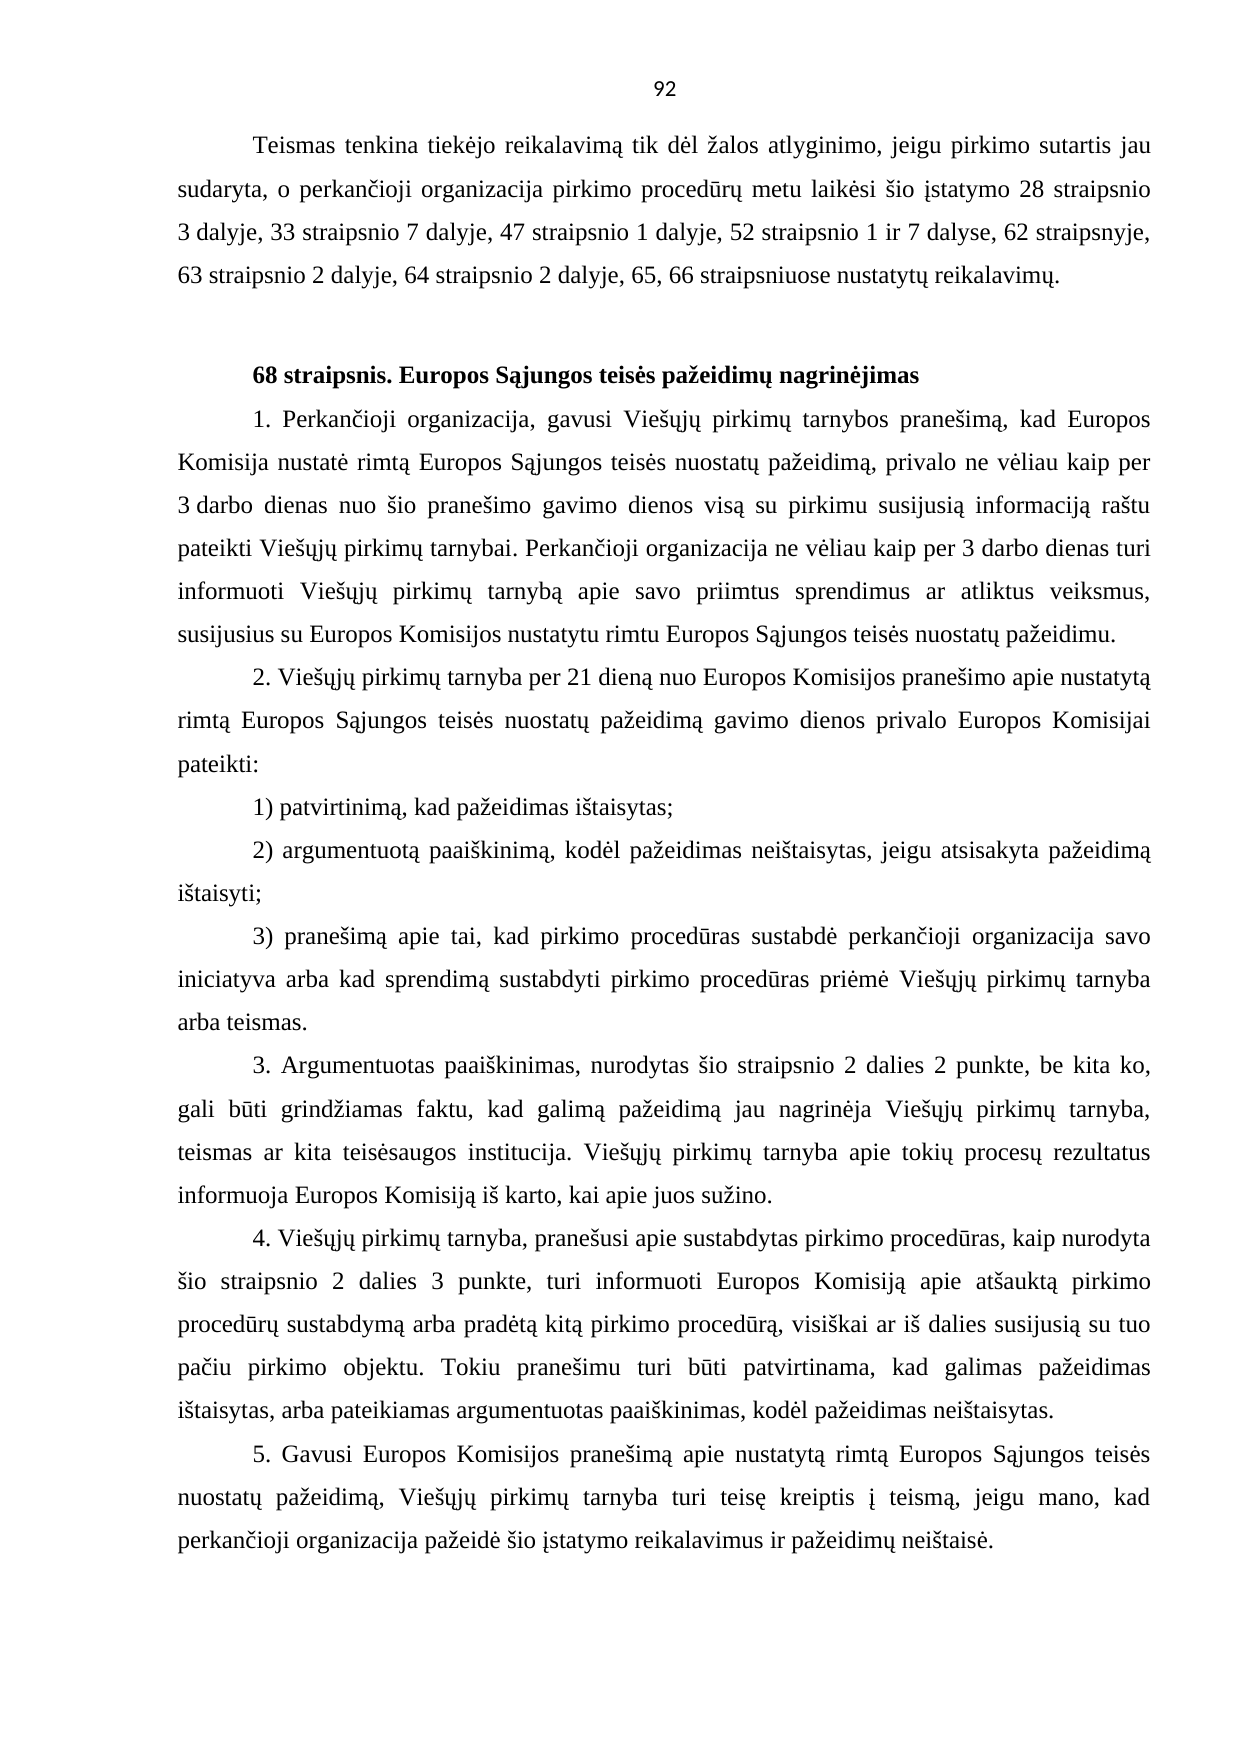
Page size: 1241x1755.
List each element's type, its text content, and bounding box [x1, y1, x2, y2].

text 3) pranešimą apie tai, kad pirkimo procedūras sustabdė perkančioji organizacija savo iniciatyva arba kad sprendimą sustabdyti pirkimo procedūras priėmė Viešųjų pirkimų tarnyba arba teismas. [177, 921, 1152, 1036]
text 5. Gavusi Europos Komisijos pranešimą apie nustatytą rimtą Europos Sąjungos teisės nuostatų pažeidimą, Viešųjų pirkimų tarnyba turi teisę kreiptis į teismą, jeigu mano, kad perkančioji organizacija pažeidė šio įstatymo reikalavimus ir pažeidimų neištaisė. [177, 1439, 1152, 1554]
text 2) argumentuotą paaiškinimą, kodėl pažeidimas neištaisytas, jeigu atsisakyta pažeidimą ištaisyti; [177, 835, 1152, 907]
text 1) patvirtinimą, kad pažeidimas ištaisytas; [177, 792, 1152, 821]
text 2. Viešųjų pirkimų tarnyba per 21 dieną nuo Europos Komisijos pranešimo apie nustatytą rimtą Europos Sąjungos teisės nuostatų pažeidimą gavimo dienos privalo Europos Komisijai pateikti: [177, 662, 1152, 777]
text 68 straipsnis. Europos Sąjungos teisės pažeidimų nagrinėjimas [177, 361, 1152, 389]
text Teismas tenkina tiekėjo reikalavimą tik dėl žalos atlyginimo, jeigu pirkimo sutartis jau sudaryta, o perkančioji organizacija pirkimo procedūrų metu laikėsi šio įstatymo 28 straipsnio 3 dalyje, 33 straipsnio 7 dalyje, 47 straipsnio 1 dalyje, 52 straipsnio 1 ir 7 dalyse, 62 straipsnyje, 63 straipsnio 2 dalyje, 64 straipsnio 2 dalyje, 65, 66 straipsniuose nustatytų reikalavimų. [177, 131, 1152, 289]
text 1. Perkančioji organizacija, gavusi Viešųjų pirkimų tarnybos pranešimą, kad Europos Komisija nustatė rimtą Europos Sąjungos teisės nuostatų pažeidimą, privalo ne vėliau kaip per 3 darbo dienas nuo šio pranešimo gavimo dienos visą su pirkimu susijusią informaciją raštu pateikti Viešųjų pirkimų tarnybai. Perkančioji organizacija ne vėliau kaip per 3 darbo dienas turi informuoti Viešųjų pirkimų tarnybą apie savo priimtus sprendimus ar atliktus veiksmus, susijusius su Europos Komisijos nustatytu rimtu Europos Sąjungos teisės nuostatų pažeidimu. [177, 404, 1152, 648]
text 4. Viešųjų pirkimų tarnyba, pranešusi apie sustabdytas pirkimo procedūras, kaip nurodyta šio straipsnio 2 dalies 3 punkte, turi informuoti Europos Komisiją apie atšauktą pirkimo procedūrų sustabdymą arba pradėtą kitą pirkimo procedūrą, visiškai ar iš dalies susijusią su tuo pačiu pirkimo objektu. Tokiu pranešimu turi būti patvirtinama, kad galimas pažeidimas ištaisytas, arba pateikiamas argumentuotas paaiškinimas, kodėl pažeidimas neištaisytas. [177, 1223, 1152, 1424]
text 3. Argumentuotas paaiškinimas, nurodytas šio straipsnio 2 dalies 2 punkte, be kita ko, gali būti grindžiamas faktu, kad galimą pažeidimą jau nagrinėja Viešųjų pirkimų tarnyba, teismas ar kita teisėsaugos institucija. Viešųjų pirkimų tarnyba apie tokių procesų rezultatus informuoja Europos Komisiją iš karto, kai apie juos sužino. [177, 1051, 1152, 1209]
